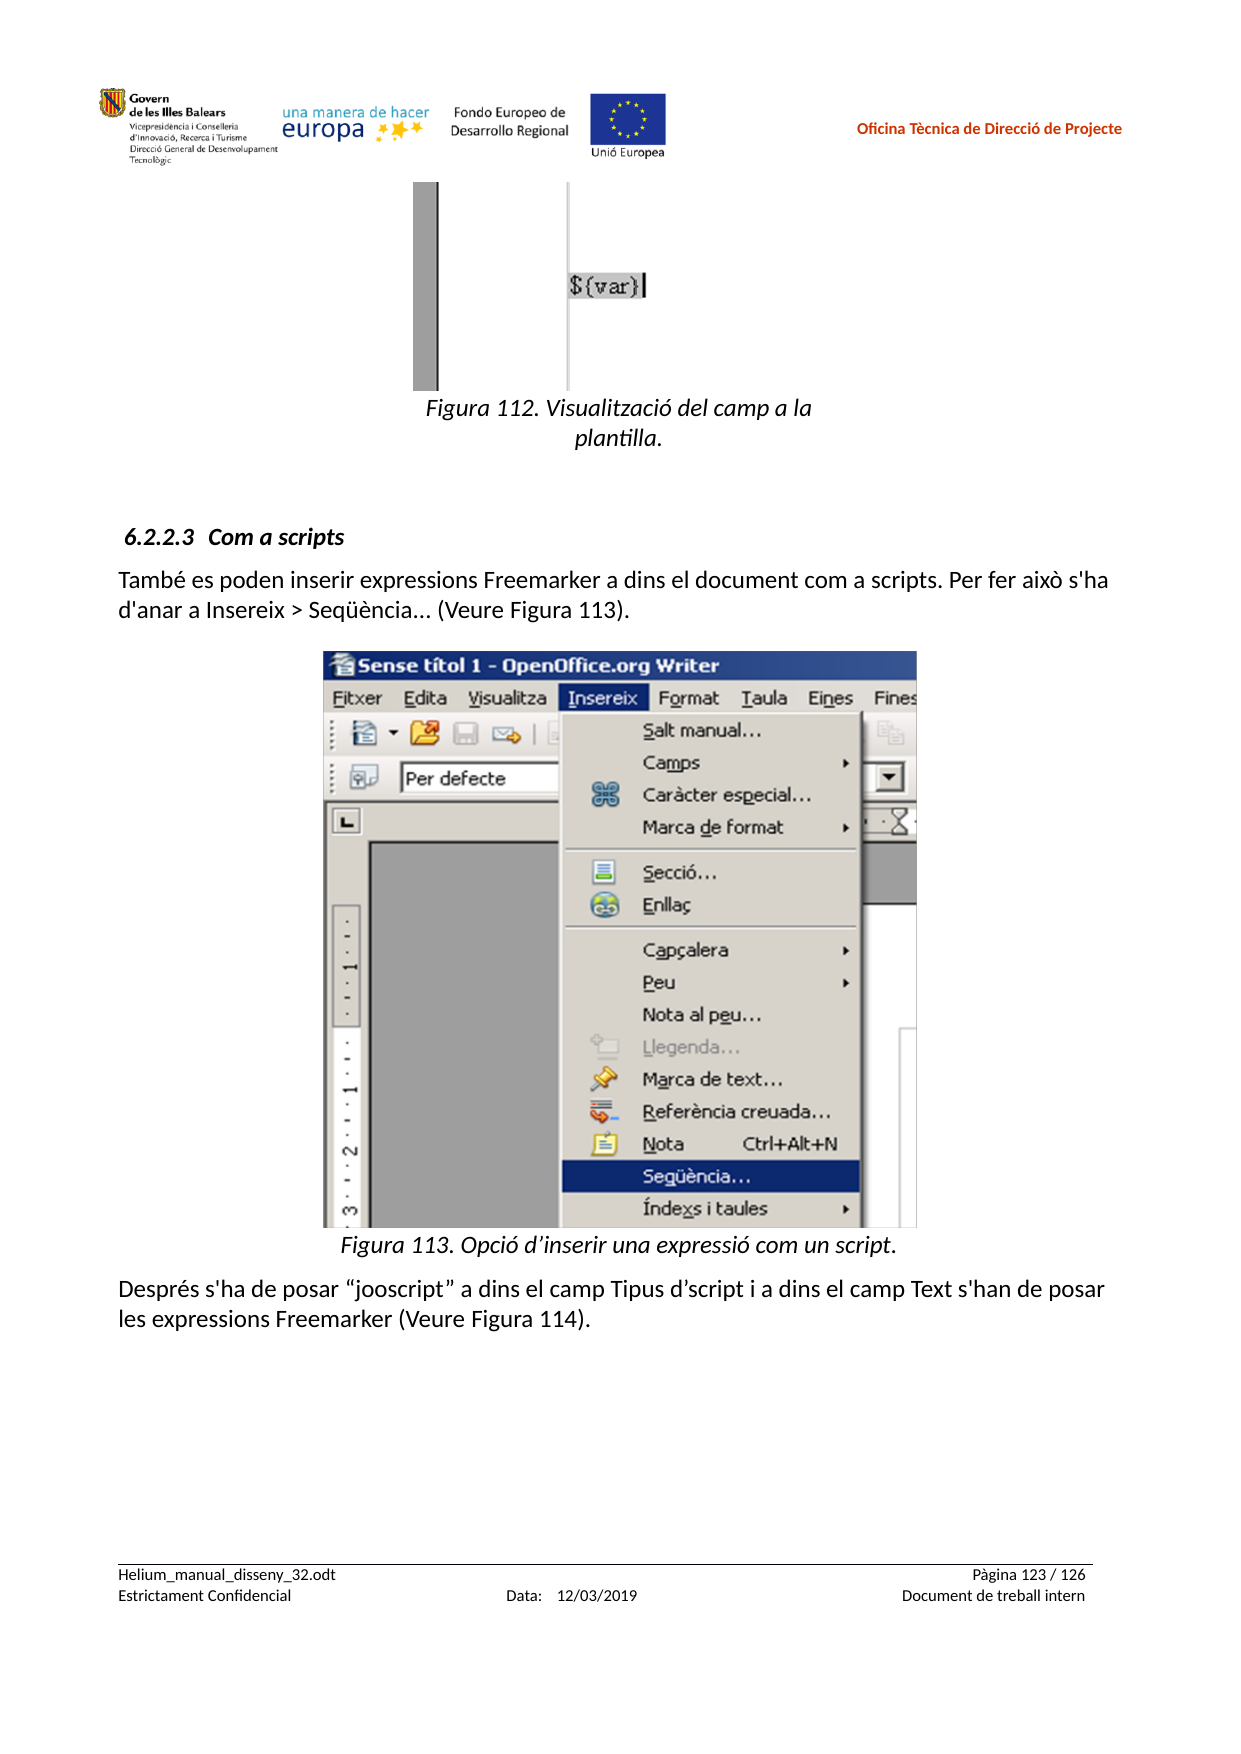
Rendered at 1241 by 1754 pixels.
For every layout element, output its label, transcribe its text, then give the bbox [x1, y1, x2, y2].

text Figura 112. Visualització del camp a la plantilla. [380, 390, 860, 453]
picture [321, 649, 919, 1230]
text Figura 113. Opció d’inserir una expressió com un script. [281, 1228, 959, 1260]
picture [411, 180, 829, 392]
picture [99, 87, 668, 166]
text També es poden inserir expressions Freemarker a dins el document com a scripts. Per fer això s'ha d'anar a Insereix > Seqüència... (Veure Figura 113). [118, 564, 1122, 625]
subtitle Com a scripts [118, 521, 1122, 551]
text Després s'ha de posar “jooscript” a dins el camp Tipus d’script i a dins el camp Text s'han de posar les expressions Freemarker (Veure Figura 114). [118, 1228, 1122, 1334]
